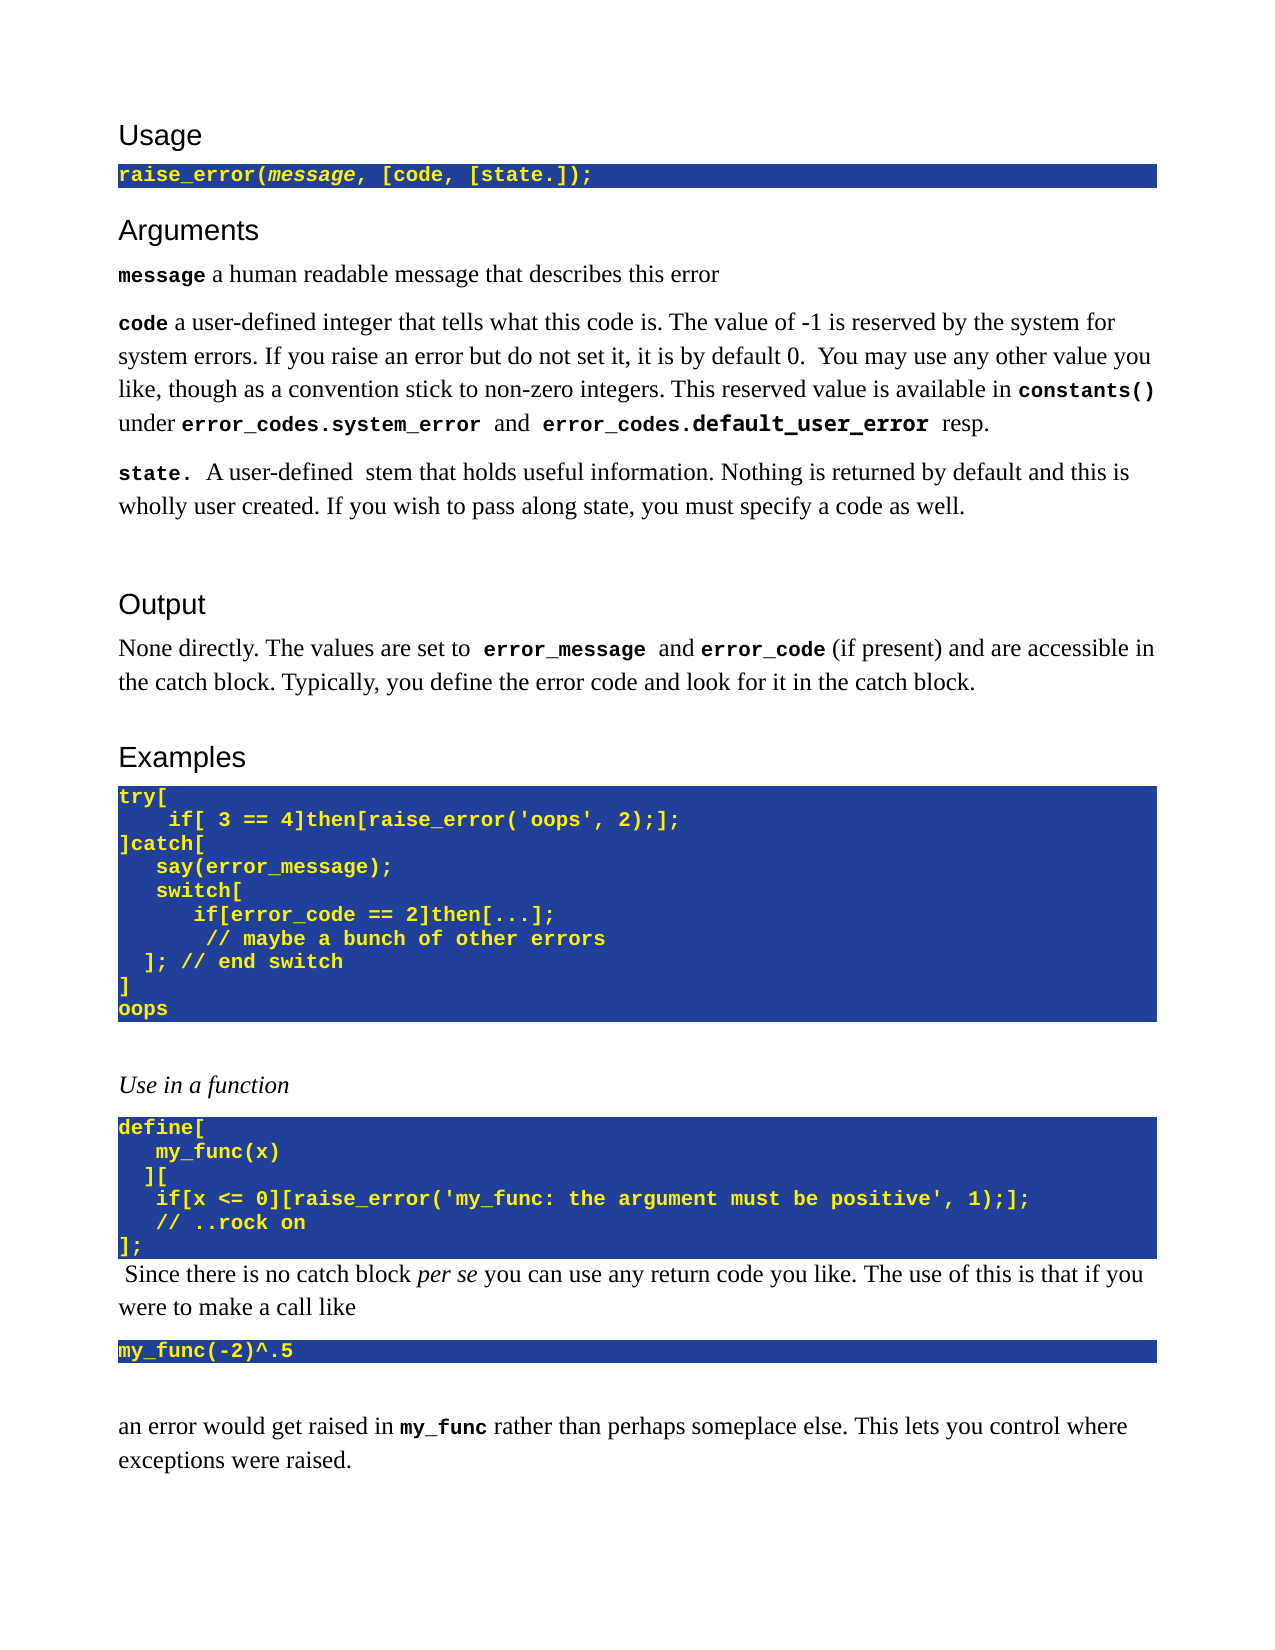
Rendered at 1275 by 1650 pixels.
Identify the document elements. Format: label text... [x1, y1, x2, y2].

subtitle Usage [118, 118, 1157, 152]
text message a human readable message that describes this error [118, 259, 1157, 288]
text if[error_code == 2]then[...]; [118, 904, 1157, 927]
text try[ [118, 786, 1157, 809]
text if[x <= 0][raise_error('my_func: the argument must be positive', 1);]; [118, 1188, 1157, 1212]
text state. A user-defined stem that holds useful information. Nothing is returned by default and this is wholly user created. If you wish to pass along state, you must specify a code as well. [118, 457, 1157, 519]
text switch[ [118, 880, 1157, 904]
subtitle Examples [118, 739, 1157, 773]
text Use in a function [118, 1070, 1157, 1098]
text ] [118, 975, 1157, 998]
text my_func(-2)^.5 [118, 1340, 1157, 1363]
text if[ 3 == 4]then[raise_error('oops', 2);]; [118, 809, 1157, 833]
text say(error_message); [118, 857, 1157, 880]
text an error would get raised in my_func rather than perhaps someplace else. This lets you control where exceptions were raised. [118, 1411, 1157, 1474]
text ]; // end switch [118, 951, 1157, 975]
text // maybe a bunch of other errors [118, 927, 1157, 951]
subtitle Arguments [118, 213, 1157, 246]
text // ..rock on [118, 1212, 1157, 1236]
text code a user-defined integer that tells what this code is. The value of -1 is reserved by the system for system errors. If you raise an error but do not set it, it is by default 0. You may use any other value you like, though as a convention stick to non-zero integers. This reserved value is available in constants() under error_codes.system_error and error_codes.default_user_error resp. [118, 307, 1157, 438]
subtitle Output [118, 587, 1157, 621]
text my_func(x) [118, 1141, 1157, 1164]
text oops [118, 998, 1157, 1022]
text define[ [118, 1117, 1157, 1141]
text ]; [118, 1236, 1157, 1259]
text ]catch[ [118, 833, 1157, 857]
text Since there is no catch block per se you can use any return code you like. The use of this is that if you were to make a call like [118, 1259, 1157, 1321]
text raise_error(message, [code, [state.]); [118, 164, 1157, 188]
text None directly. The values are set to error_message and error_code (if present) and are accessible in the catch block. Typically, you define the error code and look for it in the catch block. [118, 633, 1157, 696]
text ][ [118, 1164, 1157, 1188]
